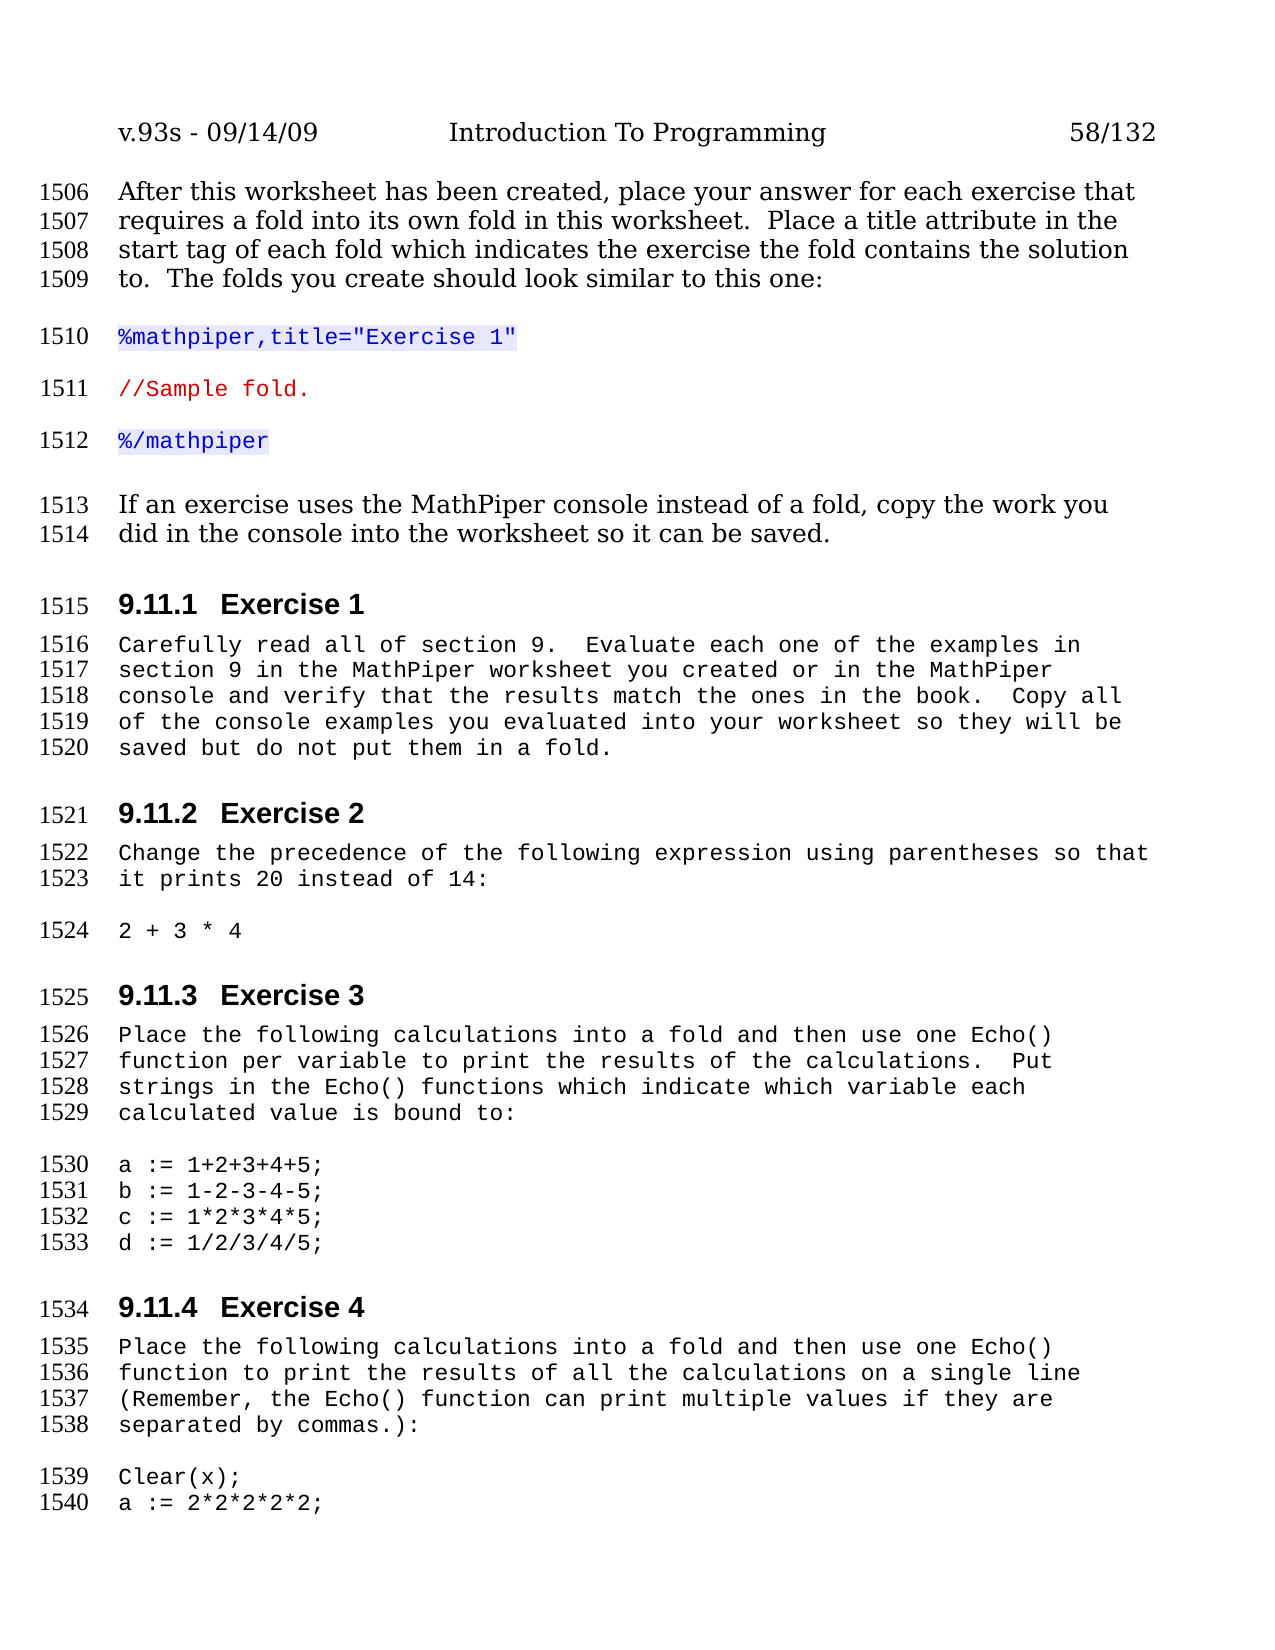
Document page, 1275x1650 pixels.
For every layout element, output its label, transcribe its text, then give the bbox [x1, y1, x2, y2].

text a := 1+2+3+4+5; [118, 1153, 1157, 1179]
subtitle Exercise 3 [118, 978, 1157, 1011]
text 2 + 3 * 4 [118, 919, 1157, 945]
text Place the following calculations into a fold and then use one Echo() function to print the results of all the calculations on a single line (Remember, the Echo() function can print multiple values if they are separated by commas.): [118, 1335, 1157, 1439]
subtitle Exercise 1 [118, 587, 1157, 621]
text Place the following calculations into a fold and then use one Echo() function per variable to print the results of the calculations. Put strings in the Echo() functions which indicate which variable each calculated value is bound to: [118, 1023, 1157, 1127]
text After this worksheet has been created, place your answer for each exercise that requires a fold into its own fold in this worksheet. Place a title attribute in the start tag of each fold which indicates the exercise the fold contains the solution to. The folds you create should look similar to this one: [118, 177, 1157, 293]
text d := 1/2/3/4/5; [118, 1231, 1157, 1257]
text %mathpiper,title="Exercise 1" [118, 325, 1157, 351]
text Clear(x); [118, 1465, 1157, 1491]
subtitle Exercise 4 [118, 1290, 1157, 1323]
subtitle Exercise 2 [118, 796, 1157, 829]
text c := 1*2*3*4*5; [118, 1205, 1157, 1231]
text b := 1-2-3-4-5; [118, 1179, 1157, 1205]
text Carefully read all of section 9. Evaluate each one of the examples in section 9 in the MathPiper worksheet you created or in the MathPiper console and verify that the results match the ones in the book. Copy all of the console examples you evaluated into your worksheet so they will be saved but do not put them in a fold. [118, 633, 1157, 763]
text Change the precedence of the following expression using parentheses so that it prints 20 instead of 14: [118, 841, 1157, 893]
text //Sample fold. [118, 377, 1157, 403]
text a := 2*2*2*2*2; [118, 1491, 1157, 1517]
text If an exercise uses the MathPiper console instead of a fold, copy the work you did in the console into the worksheet so it can be saved. [118, 490, 1157, 548]
text %/mathpiper [118, 429, 1157, 455]
